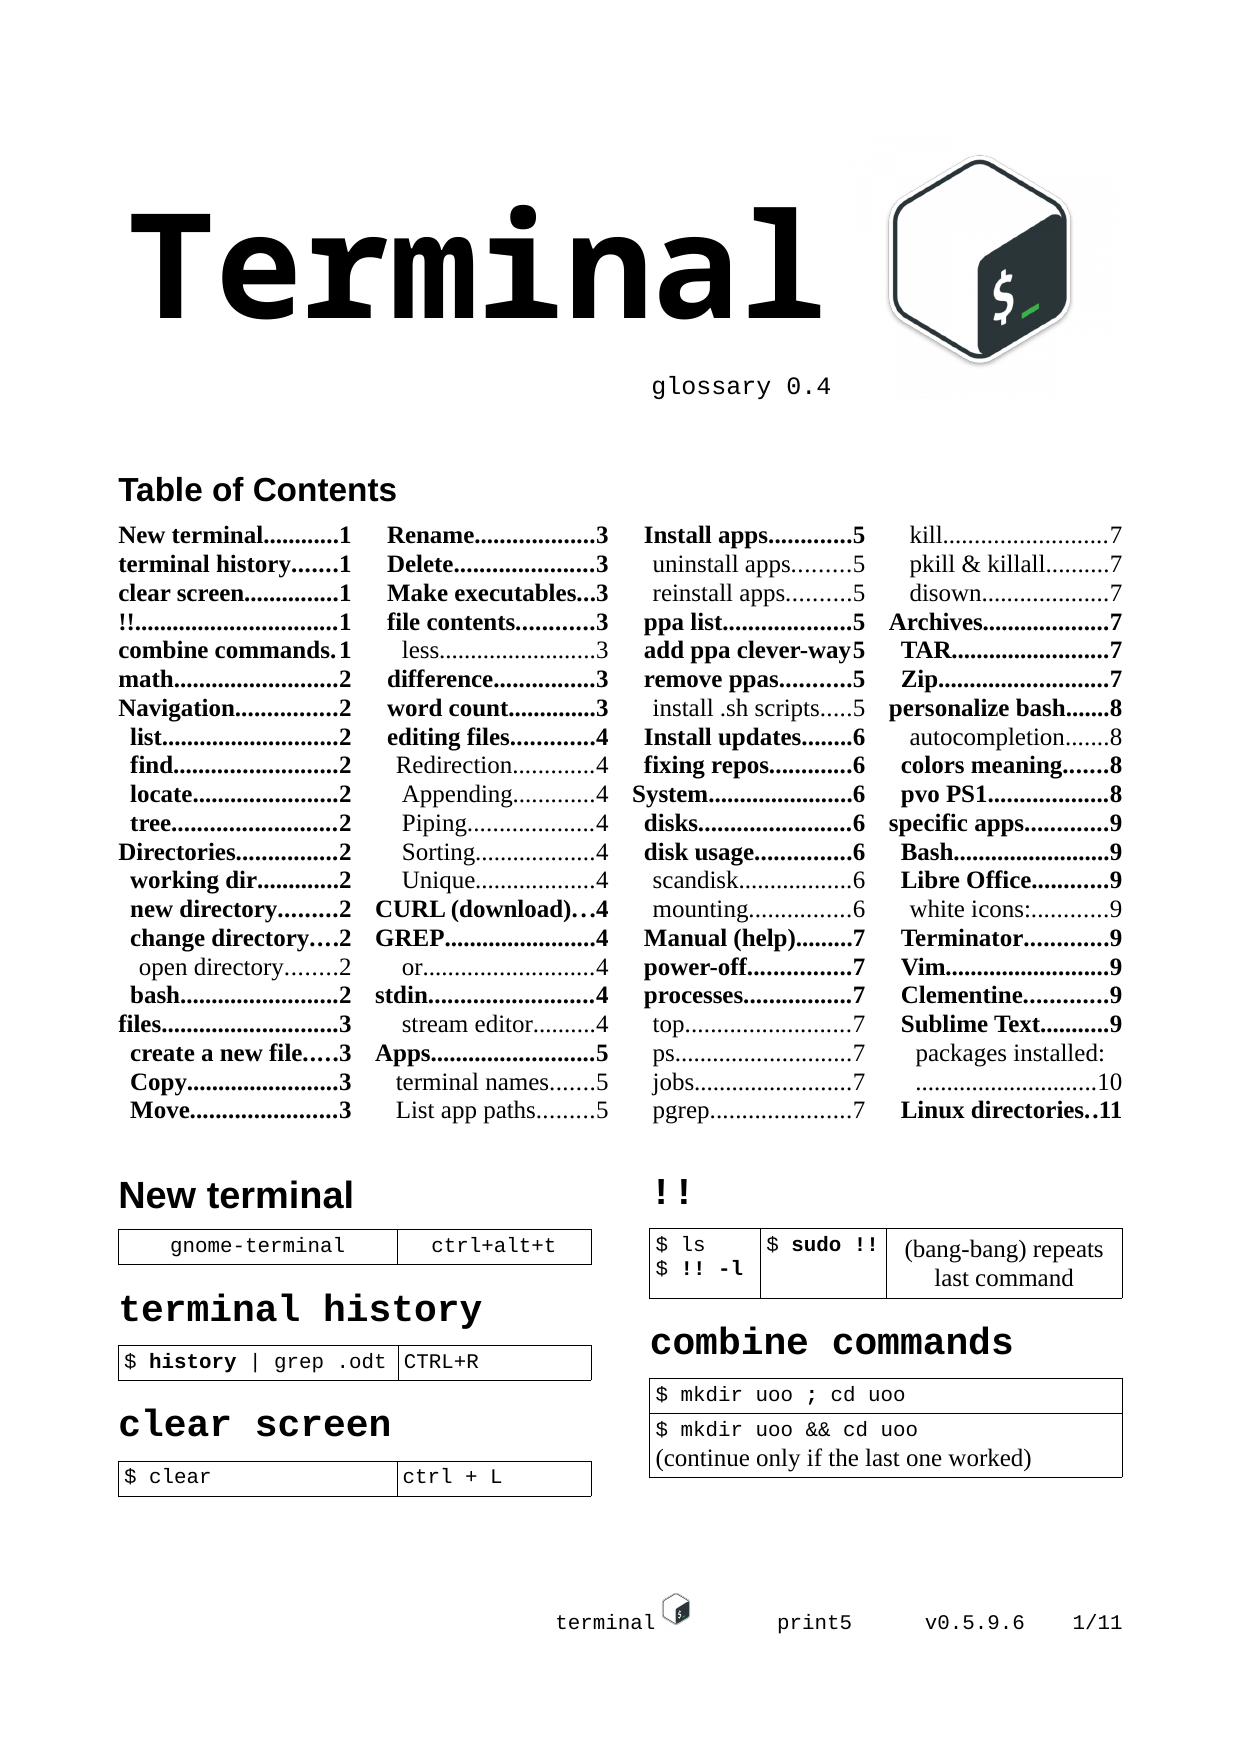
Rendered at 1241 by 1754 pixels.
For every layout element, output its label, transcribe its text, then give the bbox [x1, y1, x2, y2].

text Delete 3 [387, 549, 608, 578]
text find 2 [130, 751, 351, 779]
text Redirection 4 [396, 751, 608, 779]
text packages installed: 10 [915, 1038, 1122, 1096]
table_header $ history | grep .odt [119, 1346, 398, 1380]
text Directories 2 [118, 837, 351, 866]
text Apps 5 [375, 1038, 608, 1067]
text GREP 4 [375, 923, 608, 952]
subtitle clear screen [118, 1405, 591, 1448]
table_header Terminal glossary 0.4 [118, 118, 837, 421]
text Install updates 6 [644, 722, 865, 751]
text Vim 9 [901, 952, 1122, 981]
table_cell $ mkdir uoo && cd uoo (continue only if the last one worked) [650, 1414, 1122, 1477]
text Archives 7 [889, 607, 1122, 636]
table_header CTRL+R [399, 1346, 591, 1380]
text stream editor 4 [402, 1009, 608, 1038]
text CURL (download) 4 [375, 894, 608, 923]
text jobs 7 [652, 1067, 865, 1096]
subtitle Table of Contents [118, 469, 1122, 508]
text white icons: 9 [909, 894, 1122, 923]
text processes 7 [644, 981, 865, 1009]
table_header $ ls $ !! -l [650, 1229, 760, 1297]
table_header ctrl + L [398, 1462, 591, 1496]
text Linux directories 11 [901, 1096, 1122, 1124]
text Copy 3 [130, 1067, 351, 1096]
text List app paths 5 [396, 1096, 608, 1124]
text kill 7 [909, 521, 1122, 549]
text scandisk 6 [652, 866, 865, 894]
text Install apps 5 [644, 521, 865, 549]
text Rename 3 [387, 521, 608, 549]
text specific apps 9 [889, 808, 1122, 837]
text list 2 [130, 722, 351, 751]
text remove ppas 5 [644, 664, 865, 693]
text Sorting 4 [402, 837, 608, 866]
text or 4 [402, 952, 608, 981]
text open directory 2 [139, 952, 351, 981]
text word count 3 [387, 693, 608, 722]
table_header $ clear [119, 1462, 397, 1496]
text colors meaning 8 [901, 751, 1122, 779]
text reinstall apps 5 [652, 578, 865, 607]
text mounting 6 [652, 894, 865, 923]
table_header ctrl+alt+t [398, 1230, 591, 1264]
text Clementine 9 [901, 981, 1122, 1009]
text install .sh scripts 5 [652, 693, 865, 722]
text Piping 4 [402, 808, 608, 837]
text pgrep 7 [652, 1096, 865, 1124]
text difference 3 [387, 664, 608, 693]
picture [655, 1588, 697, 1630]
picture [842, 123, 1117, 399]
text !! 1 [118, 607, 351, 636]
subtitle !! [649, 1173, 1122, 1216]
text Move 3 [130, 1096, 351, 1124]
text bash 2 [130, 981, 351, 1009]
text Zip 7 [901, 664, 1122, 693]
subtitle terminal history [118, 1289, 591, 1332]
text math 2 [118, 664, 351, 693]
text Manual (help) 7 [644, 923, 865, 952]
text New terminal 1 [118, 521, 351, 549]
text clear screen 1 [118, 578, 351, 607]
text combine commands 1 [118, 636, 351, 664]
text create a new file 3 [130, 1038, 351, 1067]
text autocompletion 8 [909, 722, 1122, 751]
text Terminator 9 [901, 923, 1122, 952]
text Navigation 2 [118, 693, 351, 722]
text uninstall apps 5 [652, 549, 865, 578]
subtitle combine commands [649, 1322, 1122, 1365]
text fixing repos 6 [644, 751, 865, 779]
text Unique 4 [402, 866, 608, 894]
text Make executables 3 [387, 578, 608, 607]
text disown 7 [909, 578, 1122, 607]
text ps 7 [652, 1038, 865, 1067]
table_header gnome-terminal [119, 1230, 397, 1264]
text files 3 [118, 1009, 351, 1038]
text terminal history 1 [118, 549, 351, 578]
text ppa list 5 [644, 607, 865, 636]
text terminal names 5 [396, 1067, 608, 1096]
table_header [837, 118, 1123, 421]
table_header $ sudo !! [761, 1229, 886, 1297]
text pvo PS1 8 [901, 779, 1122, 808]
text Appending 4 [402, 779, 608, 808]
text TAR 7 [901, 636, 1122, 664]
table_header (bang-bang) repeats last command [887, 1229, 1122, 1297]
text change directory 2 [130, 923, 351, 952]
text disks 6 [644, 808, 865, 837]
text less 3 [402, 636, 608, 664]
table_header $ mkdir uoo ; cd uoo [650, 1379, 1122, 1413]
text disk usage 6 [644, 837, 865, 866]
text stdin 4 [375, 981, 608, 1009]
text personalize bash 8 [889, 693, 1122, 722]
text Bash 9 [901, 837, 1122, 866]
text System 6 [632, 779, 865, 808]
text Sublime Text 9 [901, 1009, 1122, 1038]
subtitle New terminal [118, 1173, 591, 1217]
text working dir 2 [130, 866, 351, 894]
text new directory 2 [130, 894, 351, 923]
text locate 2 [130, 779, 351, 808]
text power-off 7 [644, 952, 865, 981]
text top 7 [652, 1009, 865, 1038]
text editing files 4 [387, 722, 608, 751]
text file contents 3 [387, 607, 608, 636]
text Libre Office 9 [901, 866, 1122, 894]
text add ppa clever-way 5 [644, 636, 865, 664]
text tree 2 [130, 808, 351, 837]
text pkill & killall 7 [909, 549, 1122, 578]
